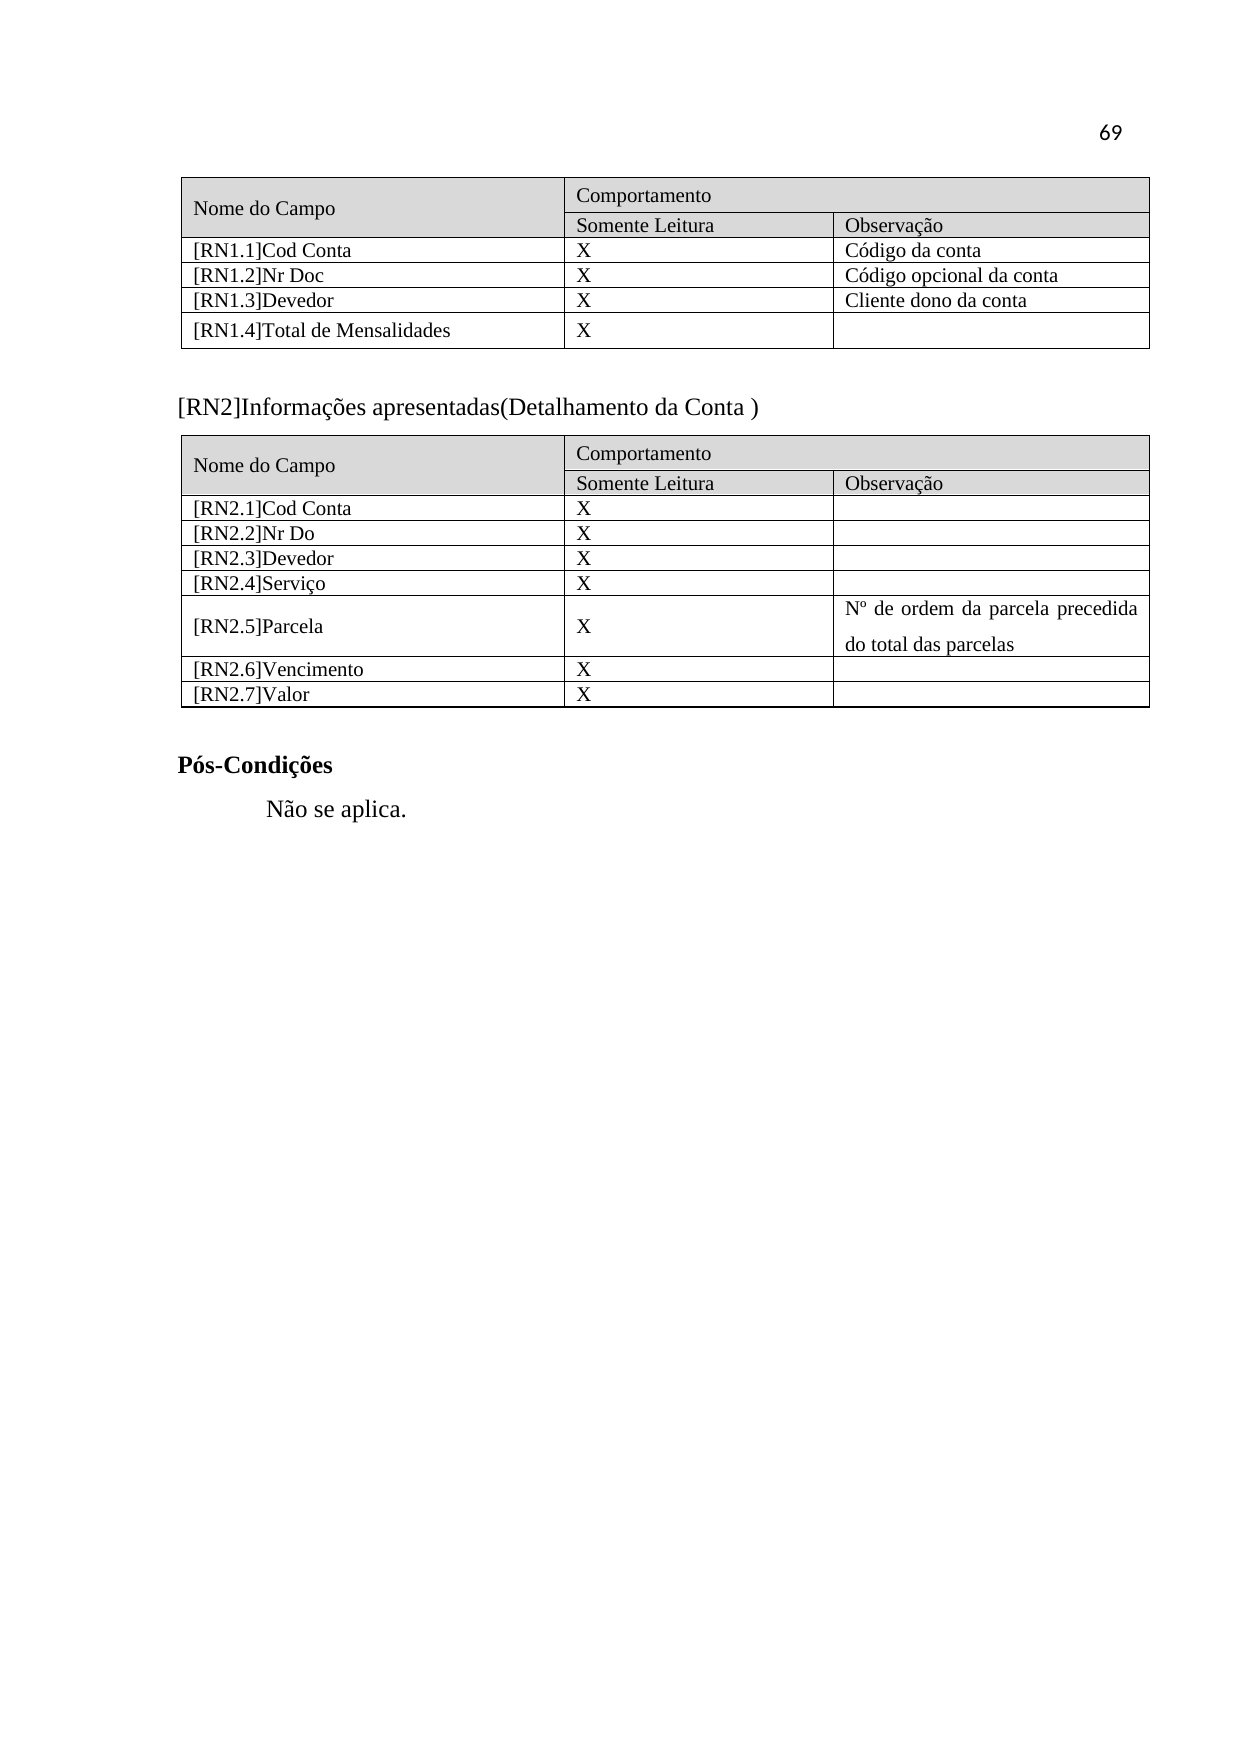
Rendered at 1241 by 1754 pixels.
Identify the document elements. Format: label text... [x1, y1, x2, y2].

table_cell [RN1.4]Total de Mensalidades [182, 313, 564, 348]
table_cell [RN1.3]Devedor [182, 288, 564, 312]
table_cell [834, 682, 1149, 706]
table_header Comportamento [565, 436, 1149, 469]
table_header Nome do Campo [182, 178, 564, 237]
table_cell [RN2.7]Valor [182, 682, 564, 706]
text Não se aplica. [177, 794, 1122, 822]
table_cell X [565, 238, 833, 262]
table_cell [834, 313, 1149, 348]
table_cell Observação [834, 471, 1149, 494]
table_cell [RN2.3]Devedor [182, 546, 564, 570]
table_cell Cliente dono da conta [834, 288, 1149, 312]
table_cell Somente Leitura [565, 471, 833, 494]
table_cell [834, 546, 1149, 570]
table_cell X [565, 596, 833, 656]
table_cell X [565, 496, 833, 520]
table_cell [RN2.2]Nr Do [182, 521, 564, 545]
table_cell X [565, 682, 833, 706]
table_cell [834, 521, 1149, 545]
table_header Comportamento [565, 178, 1149, 212]
table_cell [RN1.1]Cod Conta [182, 238, 564, 262]
table_cell [834, 657, 1149, 681]
table_cell Código opcional da conta [834, 263, 1149, 287]
table_cell [834, 571, 1149, 595]
text [RN2]Informações apresentadas(Detalhamento da Conta ) [177, 392, 1122, 421]
table_cell Observação [834, 213, 1149, 237]
table_cell Nº de ordem da parcela precedida do total das parcelas [834, 596, 1149, 656]
table_cell [834, 496, 1149, 520]
table_cell X [565, 657, 833, 681]
table_cell Código da conta [834, 238, 1149, 262]
table_cell [RN2.4]Serviço [182, 571, 564, 595]
table_cell X [565, 546, 833, 570]
table_cell Somente Leitura [565, 213, 833, 237]
table_cell X [565, 571, 833, 595]
table_cell [RN2.1]Cod Conta [182, 496, 564, 520]
table_cell [RN2.6]Vencimento [182, 657, 564, 681]
table_cell [RN2.5]Parcela [182, 596, 564, 656]
text Pós-Condições [177, 751, 1122, 779]
table_header Nome do Campo [182, 436, 564, 494]
table_cell X [565, 313, 833, 348]
table_cell [RN1.2]Nr Doc [182, 263, 564, 287]
table_cell X [565, 263, 833, 287]
table_cell X [565, 521, 833, 545]
table_cell X [565, 288, 833, 312]
